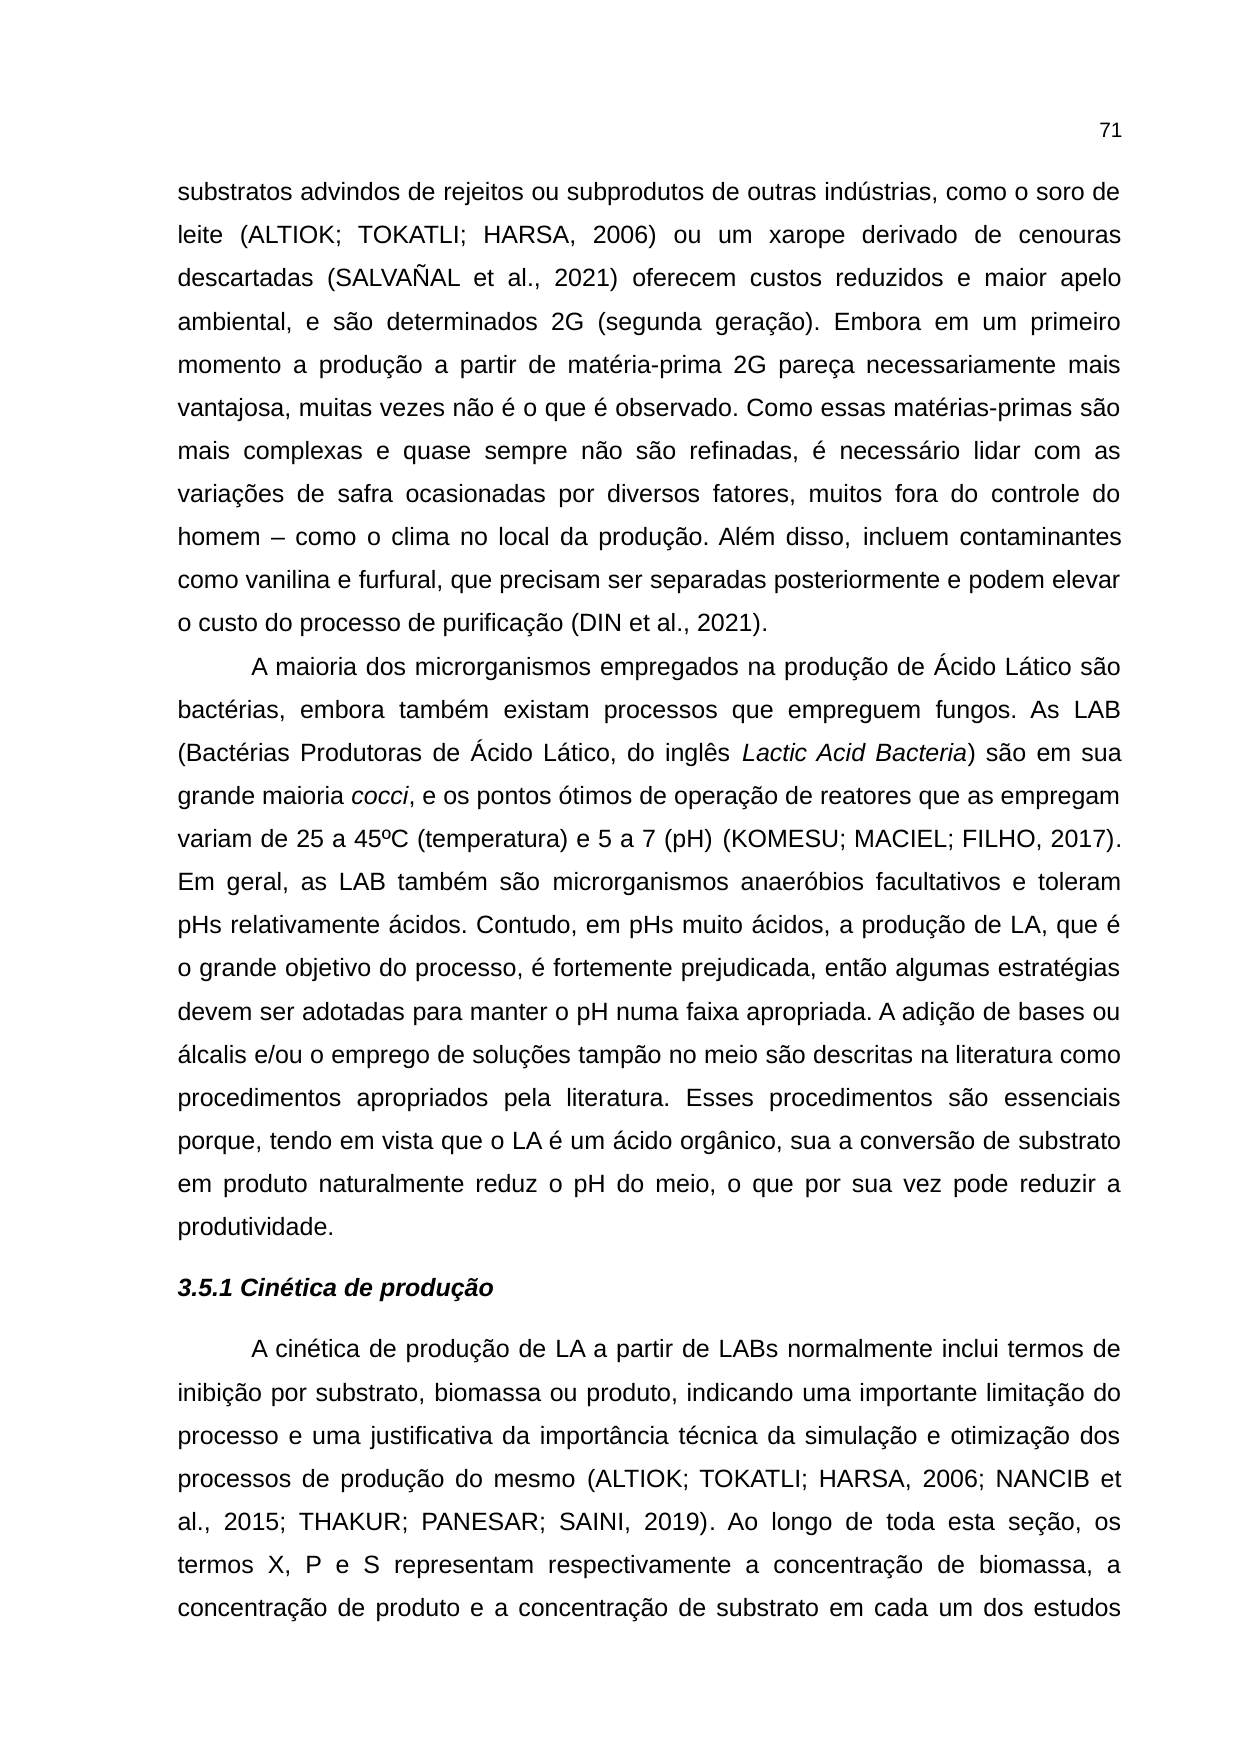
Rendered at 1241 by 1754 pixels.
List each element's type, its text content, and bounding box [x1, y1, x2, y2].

text substratos advindos de rejeitos ou subprodutos de outras indústrias, como o soro de leite (ALTIOK; TOKATLI; HARSA, 2006) ou um xarope derivado de cenouras descartadas (SALVAÑAL et al., 2021) oferecem custos reduzidos e maior apelo ambiental, e são determinados 2G (segunda geração). Embora em um primeiro momento a produção a partir de matéria-prima 2G pareça necessariamente mais vantajosa, muitas vezes não é o que é observado. Como essas matérias-primas são mais complexas e quase sempre não são refinadas, é necessário lidar com as variações de safra ocasionadas por diversos fatores, muitos fora do controle do homem – como o clima no local da produção. Além disso, incluem contaminantes como vanilina e furfural, que precisam ser separadas posteriormente e podem elevar o custo do processo de purificação (DIN et al., 2021). [177, 177, 1122, 637]
subtitle Cinética de produção [177, 1273, 1122, 1302]
text A cinética de produção de LA a partir de LABs normalmente inclui termos de inibição por substrato, biomassa ou produto, indicando uma importante limitação do processo e uma justificativa da importância técnica da simulação e otimização dos processos de produção do mesmo (ALTIOK; TOKATLI; HARSA, 2006; NANCIB et al., 2015; THAKUR; PANESAR; SAINI, 2019). Ao longo de toda esta seção, os termos X, P e S representam respectivamente a concentração de biomassa, a concentração de produto e a concentração de substrato em cada um dos estudos [177, 1334, 1122, 1622]
text A maioria dos microrganismos empregados na produção de Ácido Lático são bactérias, embora também existam processos que empreguem fungos. As LAB (Bactérias Produtoras de Ácido Lático, do inglês Lactic Acid Bacteria) são em sua grande maioria cocci, e os pontos ótimos de operação de reatores que as empregam variam de 25 a 45ºC (temperatura) e 5 a 7 (pH) (KOMESU; MACIEL; FILHO, 2017). Em geral, as LAB também são microrganismos anaeróbios facultativos e toleram pHs relativamente ácidos. Contudo, em pHs muito ácidos, a produção de LA, que é o grande objetivo do processo, é fortemente prejudicada, então algumas estratégias devem ser adotadas para manter o pH numa faixa apropriada. A adição de bases ou álcalis e/ou o emprego de soluções tampão no meio são descritas na literatura como procedimentos apropriados pela literatura. Esses procedimentos são essenciais porque, tendo em vista que o LA é um ácido orgânico, sua a conversão de substrato em produto naturalmente reduz o pH do meio, o que por sua vez pode reduzir a produtividade. [177, 651, 1122, 1241]
